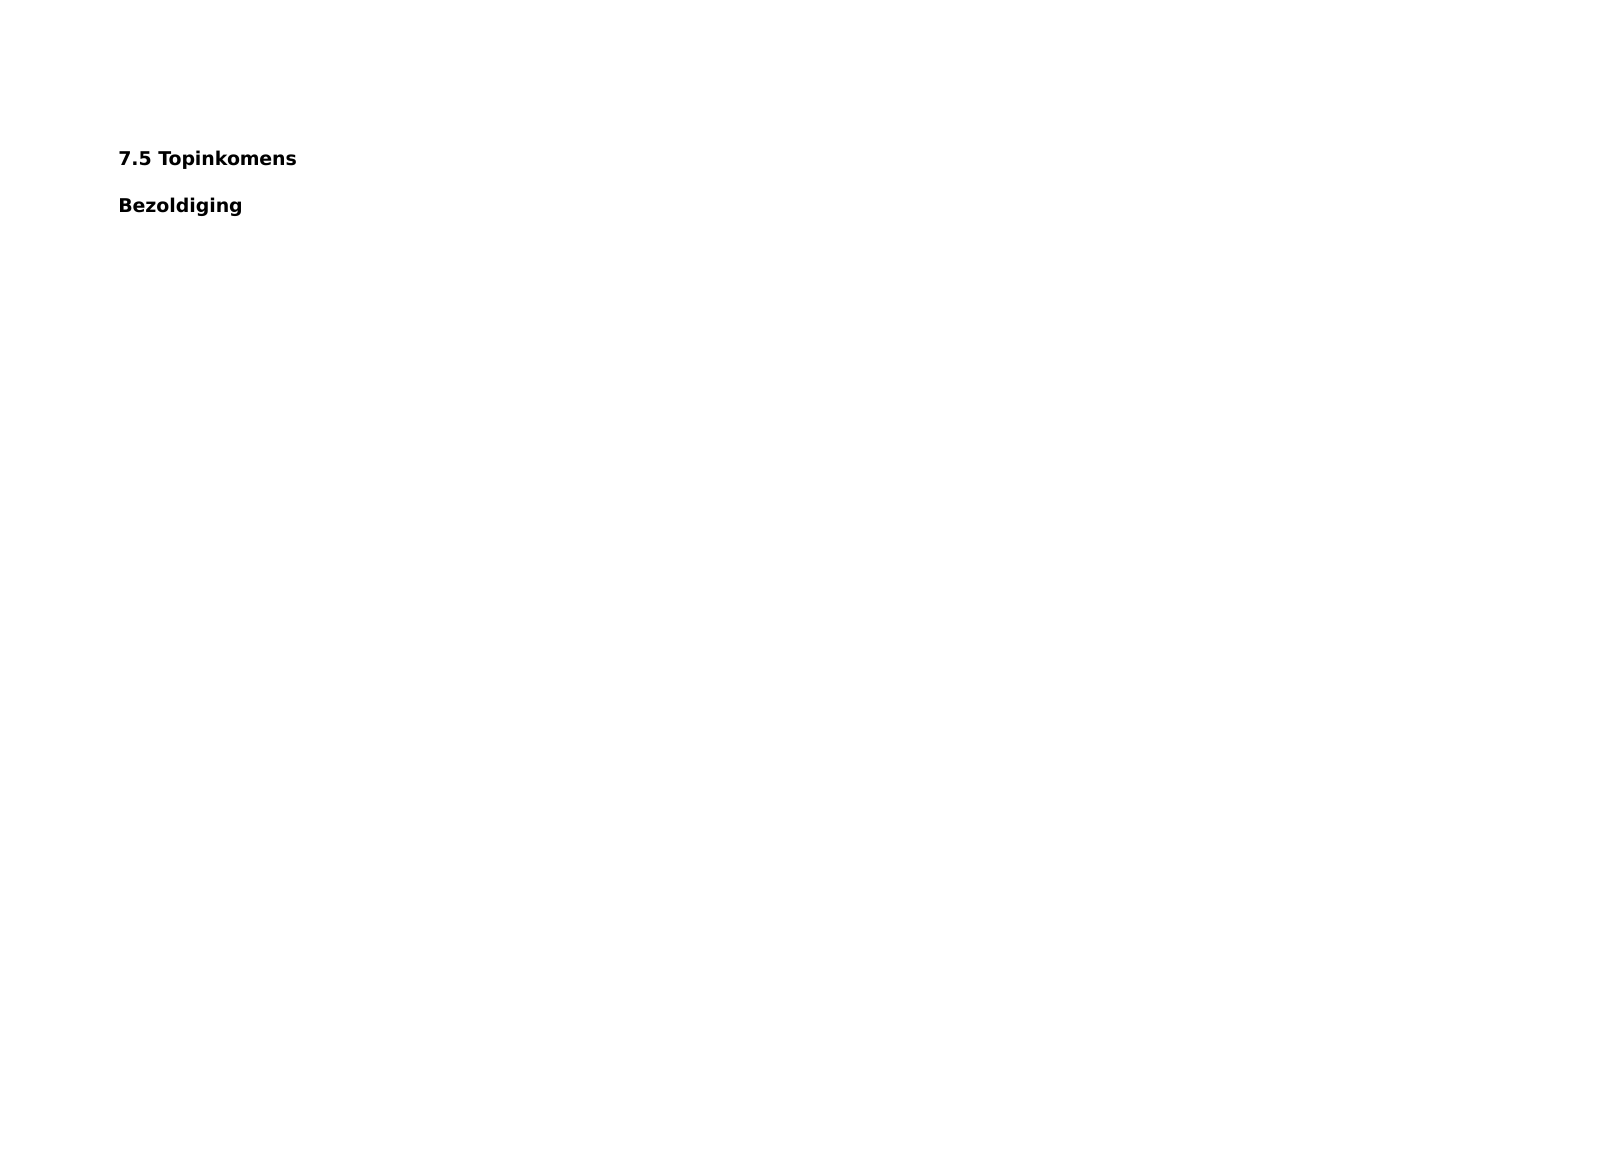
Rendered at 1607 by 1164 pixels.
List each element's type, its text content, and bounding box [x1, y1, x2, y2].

subtitle Bezoldiging [118, 195, 1488, 217]
subtitle 7.5 Topinkomens [118, 148, 1488, 170]
